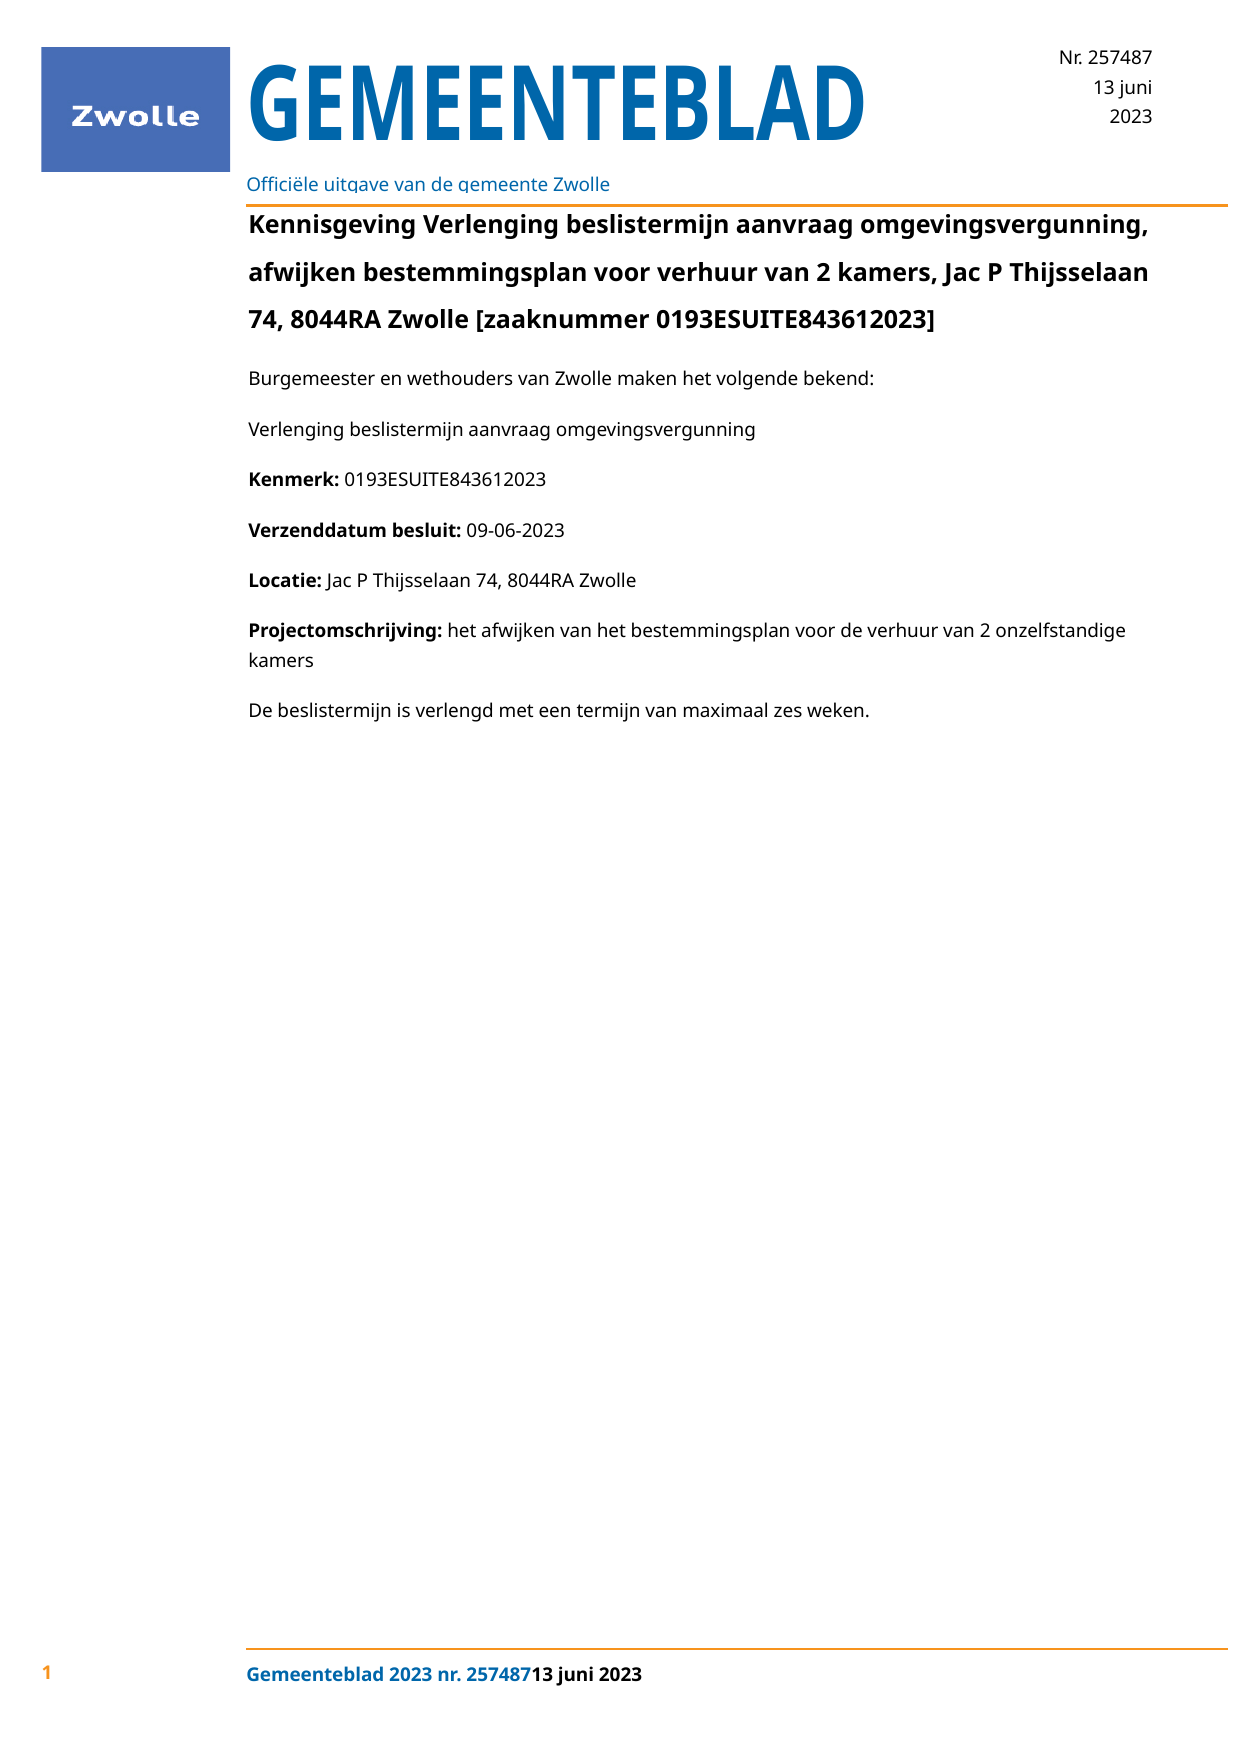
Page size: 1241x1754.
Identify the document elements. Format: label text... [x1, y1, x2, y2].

text Burgemeester en wethouders van Zwolle maken het volgende bekend: [248, 366, 1152, 391]
text Verzenddatum besluit: 09-06-2023 [248, 517, 1152, 542]
text Locatie: Jac P Thijsselaan 74, 8044RA Zwolle [248, 567, 1152, 593]
text Kennisgeving Verlenging beslistermijn aanvraag omgevingsvergunning, afwijken bestemmingsplan voor verhuur van 2 kamers, Jac P Thijsselaan 74, 8044RA Zwolle [zaaknummer 0193ESUITE843612023] [248, 207, 1152, 336]
text De beslistermijn is verlengd met een termijn van maximaal zes weken. [248, 698, 1152, 723]
text Kenmerk: 0193ESUITE843612023 [248, 466, 1152, 492]
text Projectomschrijving: het afwijken van het bestemmingsplan voor de verhuur van 2 onzelfstandige kamers [248, 618, 1152, 673]
text Verlenging beslistermijn aanvraag omgevingsvergunning [248, 416, 1152, 442]
picture [41, 47, 231, 172]
